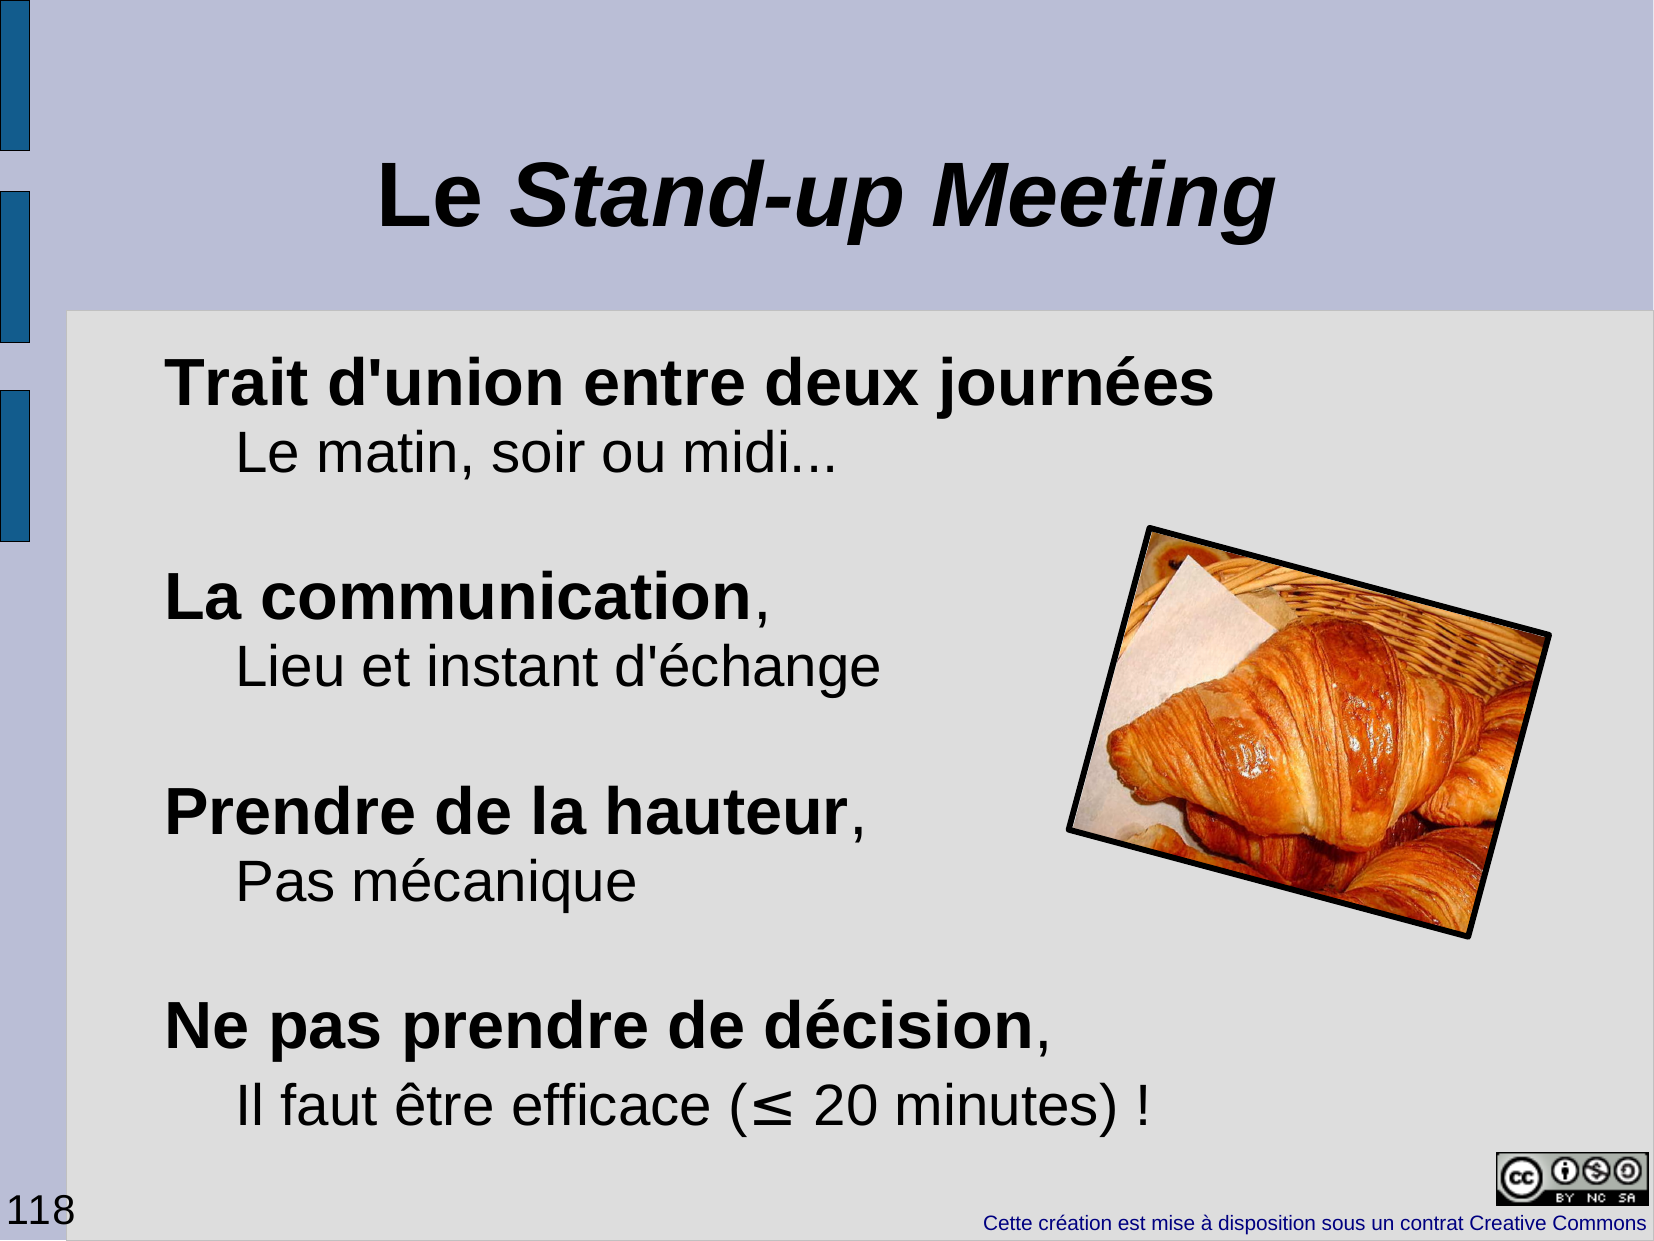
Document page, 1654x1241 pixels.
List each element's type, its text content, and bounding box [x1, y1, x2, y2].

picture [1072, 531, 1546, 934]
title Le Stand-up Meeting [121, 91, 1534, 299]
list Trait d'union entre deux journées Le matin, soir ou midi... La communication, Lieu et instant d'échange Prendre de la hauteur, Pas mécanique Ne pas prendre de décision, Il faut être efficace (≤ 20 minutes) ! [152, 344, 1534, 1134]
picture [1496, 1152, 1649, 1206]
